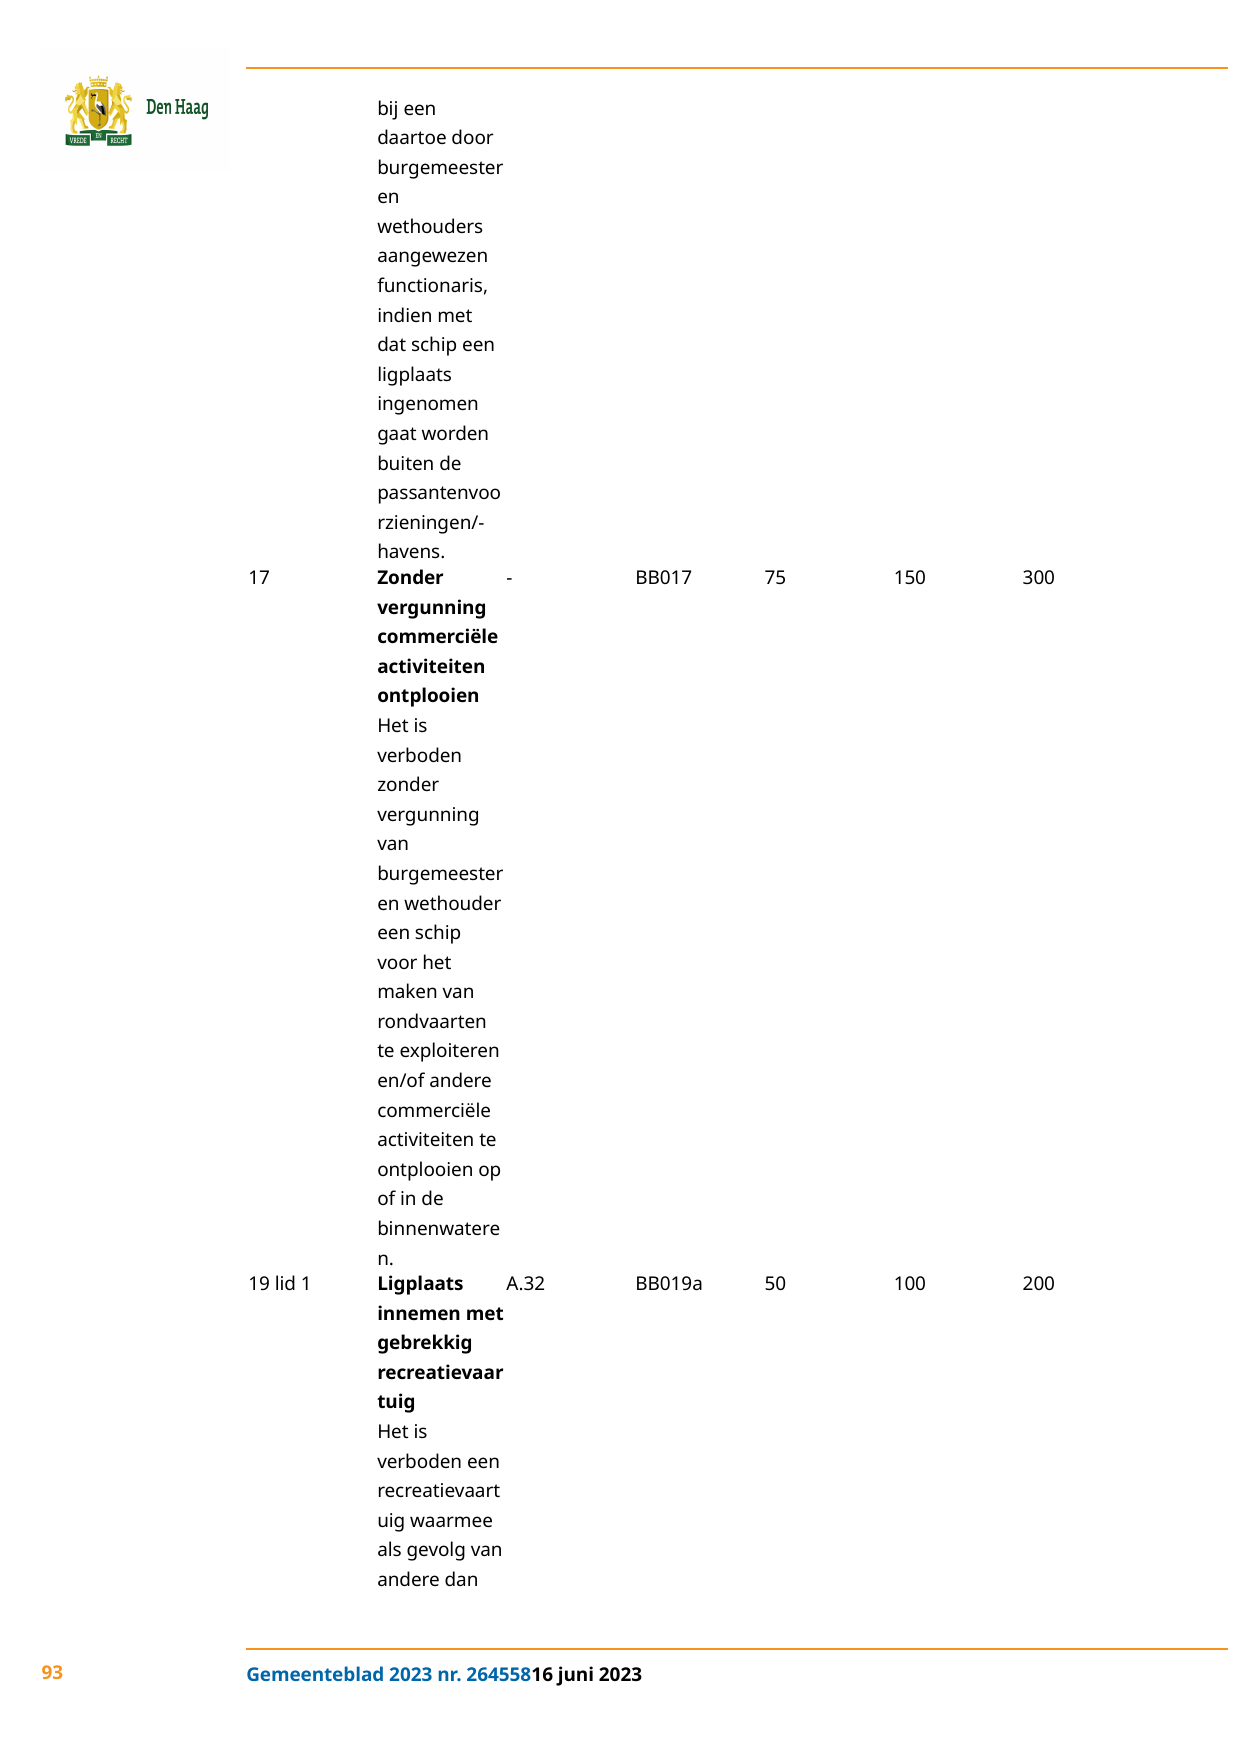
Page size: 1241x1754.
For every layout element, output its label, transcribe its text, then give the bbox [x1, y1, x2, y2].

table_cell 200 [1023, 1270, 1152, 1592]
table_cell - [506, 95, 635, 564]
table_cell Zonder vergunning commerciële activiteiten ontplooien Het is verboden zonder vergunning van burgemeester en wethouder een schip voor het maken van rondvaarten te exploiteren en/of andere commerciële activiteiten te ontplooien op of in de binnenwateren. [377, 564, 506, 1270]
table_cell A.32 [506, 1270, 635, 1592]
table_cell [764, 95, 893, 564]
picture [41, 47, 231, 172]
table_cell [894, 95, 1022, 564]
table_cell [1023, 95, 1152, 564]
table_cell [248, 95, 377, 564]
table_cell 19 lid 1 [248, 1270, 377, 1592]
table_cell 150 [894, 564, 1022, 1270]
table_cell Ligplaats innemen met gebrekkig recreatievaartuig Het is verboden een recreatievaartuig waarmee als gevolg van andere dan [377, 1270, 506, 1592]
table_cell 75 [764, 564, 893, 1270]
table_cell 17 [248, 564, 377, 1270]
table_cell 300 [1023, 564, 1152, 1270]
table_cell BB019a [635, 1270, 764, 1592]
table_cell [635, 95, 764, 564]
table_cell BB017 [635, 564, 764, 1270]
table_cell - [506, 564, 635, 1270]
table_cell 50 [764, 1270, 893, 1592]
table_cell bij een daartoe door burgemeester en wethouders aangewezen functionaris, indien met dat schip een ligplaats ingenomen gaat worden buiten de passantenvoorzieningen/-havens. [377, 95, 506, 564]
table_cell 100 [894, 1270, 1022, 1592]
